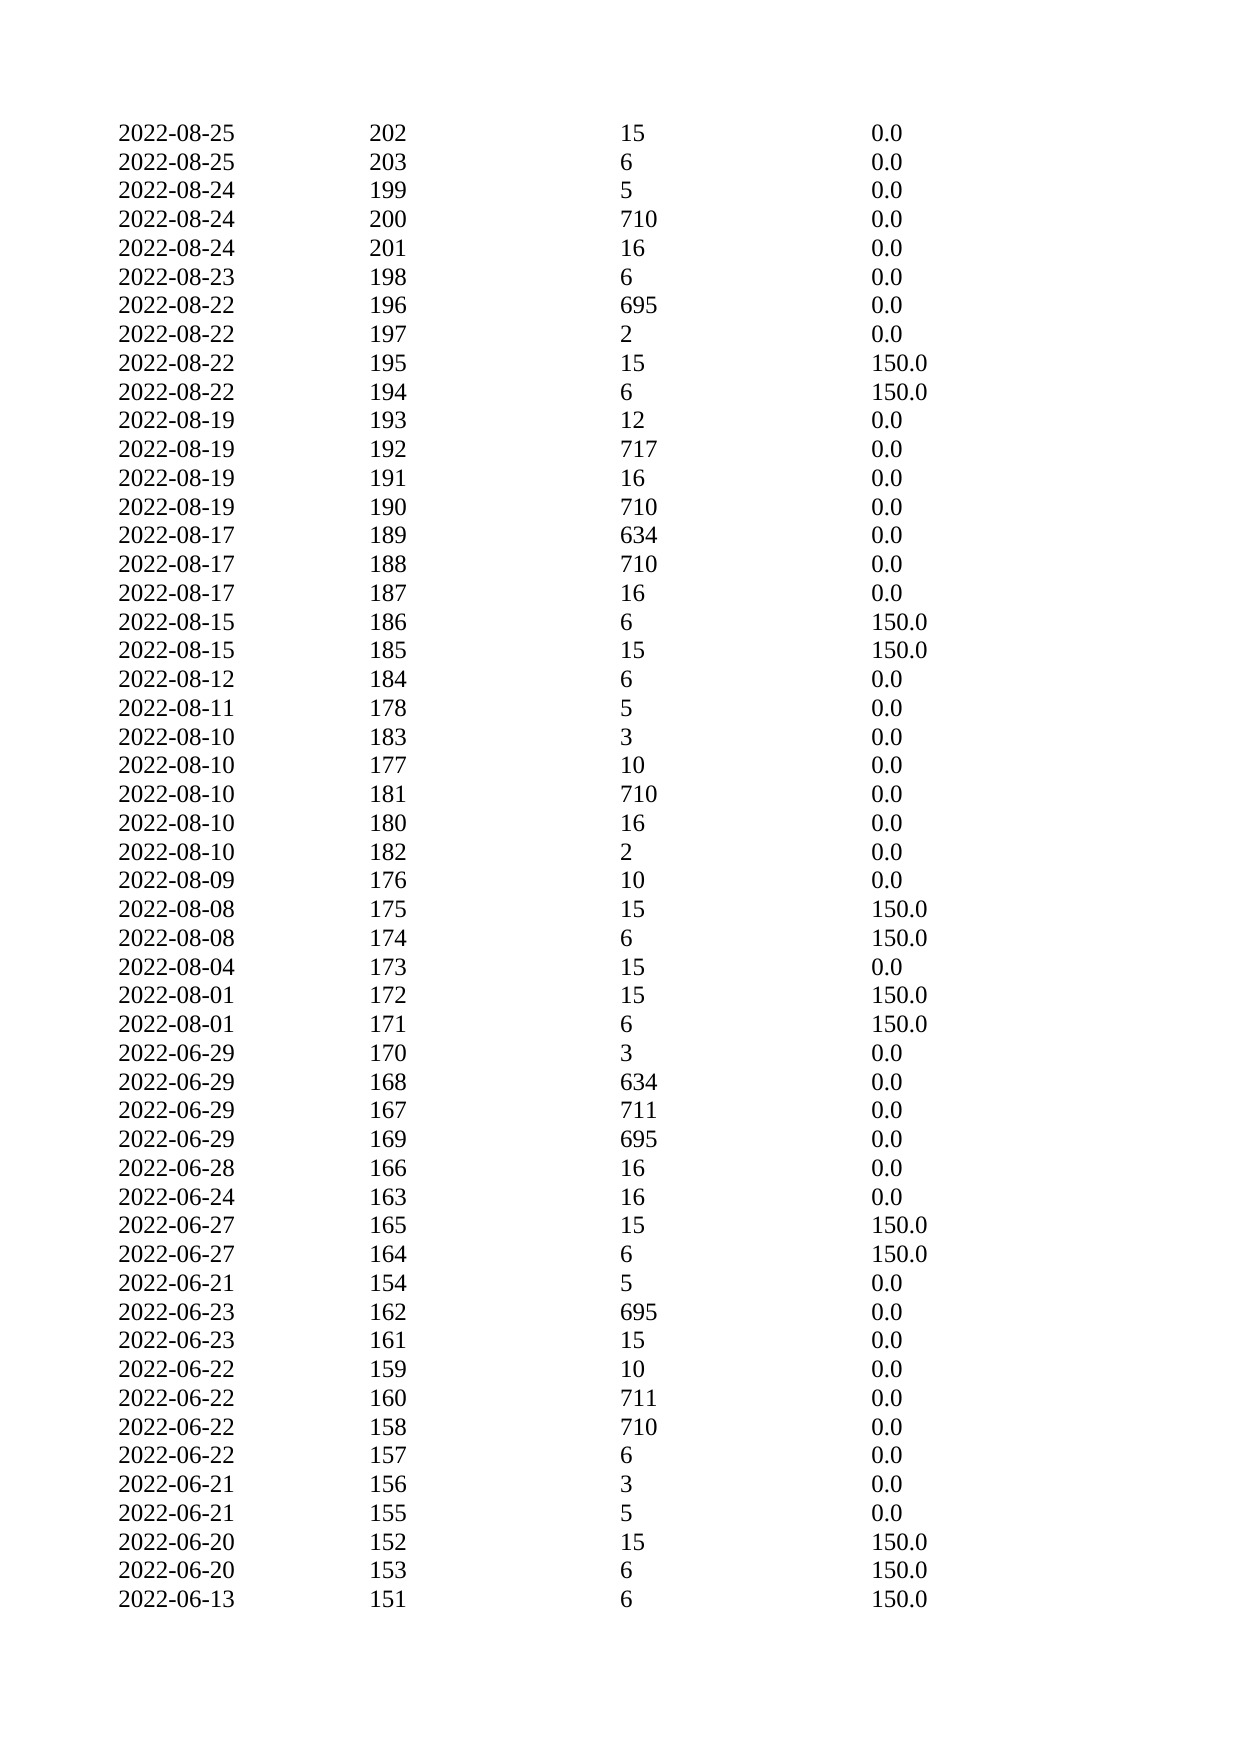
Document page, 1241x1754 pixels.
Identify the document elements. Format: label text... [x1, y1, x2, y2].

table_cell 203 [369, 147, 620, 176]
table_cell 150.0 [871, 1009, 1122, 1038]
table_cell 150.0 [871, 377, 1122, 406]
table_cell 2022-08-15 [118, 636, 369, 664]
table_cell 710 [620, 779, 871, 808]
table_cell 2022-08-22 [118, 377, 369, 406]
table_cell 198 [369, 262, 620, 291]
table_cell 2022-08-09 [118, 866, 369, 894]
table_cell 2022-06-21 [118, 1268, 369, 1297]
table_cell 2022-08-01 [118, 1009, 369, 1038]
table_cell 192 [369, 434, 620, 463]
table_cell 6 [620, 377, 871, 406]
table_cell 0.0 [871, 406, 1122, 434]
table_cell 2022-06-29 [118, 1124, 369, 1153]
table_cell 695 [620, 1297, 871, 1326]
table_cell 2 [620, 837, 871, 866]
table_cell 202 [369, 118, 620, 147]
table_cell 0.0 [871, 233, 1122, 262]
table_cell 0.0 [871, 147, 1122, 176]
table_cell 200 [369, 204, 620, 233]
table_cell 12 [620, 406, 871, 434]
table_cell 0.0 [871, 693, 1122, 722]
table_cell 2022-06-20 [118, 1556, 369, 1584]
table_cell 0.0 [871, 1297, 1122, 1326]
table_cell 162 [369, 1297, 620, 1326]
table_cell 172 [369, 981, 620, 1009]
table_cell 189 [369, 521, 620, 549]
table_cell 150.0 [871, 636, 1122, 664]
table_cell 0.0 [871, 952, 1122, 981]
table_cell 0.0 [871, 463, 1122, 492]
table_cell 0.0 [871, 1182, 1122, 1211]
table_cell 2022-08-12 [118, 664, 369, 693]
table_cell 0.0 [871, 176, 1122, 204]
table_cell 3 [620, 722, 871, 751]
table_cell 2022-08-19 [118, 463, 369, 492]
table_cell 2022-08-23 [118, 262, 369, 291]
table_cell 152 [369, 1527, 620, 1556]
table_cell 0.0 [871, 866, 1122, 894]
table_cell 2022-06-29 [118, 1096, 369, 1124]
table_cell 155 [369, 1498, 620, 1527]
table_cell 710 [620, 204, 871, 233]
table_cell 0.0 [871, 722, 1122, 751]
table_cell 2022-08-08 [118, 894, 369, 923]
table_cell 197 [369, 319, 620, 348]
table_cell 710 [620, 492, 871, 521]
table_cell 193 [369, 406, 620, 434]
table_cell 2022-08-17 [118, 578, 369, 607]
table_cell 6 [620, 923, 871, 952]
table_cell 15 [620, 894, 871, 923]
table_cell 153 [369, 1556, 620, 1584]
table_cell 183 [369, 722, 620, 751]
table_cell 2022-06-22 [118, 1354, 369, 1383]
table_cell 0.0 [871, 808, 1122, 837]
table_cell 15 [620, 952, 871, 981]
table_cell 5 [620, 176, 871, 204]
table_cell 2022-08-10 [118, 837, 369, 866]
table_cell 2022-06-21 [118, 1498, 369, 1527]
table_cell 2022-06-22 [118, 1441, 369, 1469]
table_cell 158 [369, 1412, 620, 1441]
table_cell 710 [620, 1412, 871, 1441]
table_cell 0.0 [871, 1268, 1122, 1297]
table_cell 182 [369, 837, 620, 866]
table_cell 159 [369, 1354, 620, 1383]
table_cell 15 [620, 981, 871, 1009]
table_cell 150.0 [871, 1211, 1122, 1239]
table_cell 196 [369, 291, 620, 319]
table_cell 2022-06-24 [118, 1182, 369, 1211]
table_cell 16 [620, 808, 871, 837]
table_cell 0.0 [871, 1038, 1122, 1067]
table_cell 0.0 [871, 434, 1122, 463]
table_cell 6 [620, 1239, 871, 1268]
table_cell 2022-08-24 [118, 233, 369, 262]
table_cell 0.0 [871, 779, 1122, 808]
table_cell 187 [369, 578, 620, 607]
table_cell 164 [369, 1239, 620, 1268]
table_cell 634 [620, 1067, 871, 1096]
table_cell 160 [369, 1383, 620, 1412]
table_cell 0.0 [871, 1383, 1122, 1412]
table_cell 2022-08-10 [118, 722, 369, 751]
table_cell 176 [369, 866, 620, 894]
table_cell 0.0 [871, 1067, 1122, 1096]
table_cell 178 [369, 693, 620, 722]
table_cell 5 [620, 1498, 871, 1527]
table_cell 166 [369, 1153, 620, 1182]
table_cell 711 [620, 1096, 871, 1124]
table_cell 154 [369, 1268, 620, 1297]
table_cell 10 [620, 866, 871, 894]
table_cell 15 [620, 118, 871, 147]
table_cell 16 [620, 1182, 871, 1211]
table_cell 2022-08-04 [118, 952, 369, 981]
table_cell 150.0 [871, 1584, 1122, 1613]
table_cell 717 [620, 434, 871, 463]
table_cell 711 [620, 1383, 871, 1412]
table_cell 150.0 [871, 607, 1122, 636]
table_cell 10 [620, 751, 871, 779]
table_cell 150.0 [871, 894, 1122, 923]
table_cell 188 [369, 549, 620, 578]
table_cell 3 [620, 1469, 871, 1498]
table_cell 10 [620, 1354, 871, 1383]
table_cell 2022-08-19 [118, 406, 369, 434]
table_cell 168 [369, 1067, 620, 1096]
table_cell 2022-08-01 [118, 981, 369, 1009]
table_cell 0.0 [871, 1326, 1122, 1354]
table_cell 16 [620, 1153, 871, 1182]
table_cell 0.0 [871, 549, 1122, 578]
table_cell 0.0 [871, 1124, 1122, 1153]
table_cell 6 [620, 1584, 871, 1613]
table_cell 2022-08-19 [118, 434, 369, 463]
table_cell 0.0 [871, 837, 1122, 866]
table_cell 186 [369, 607, 620, 636]
table_cell 6 [620, 262, 871, 291]
table_cell 191 [369, 463, 620, 492]
table_cell 0.0 [871, 1498, 1122, 1527]
table_cell 2022-06-28 [118, 1153, 369, 1182]
table_cell 15 [620, 1211, 871, 1239]
table_cell 0.0 [871, 492, 1122, 521]
table_cell 150.0 [871, 1239, 1122, 1268]
table_cell 695 [620, 1124, 871, 1153]
table_cell 6 [620, 1441, 871, 1469]
table_cell 2022-08-24 [118, 176, 369, 204]
table_cell 2022-08-17 [118, 549, 369, 578]
table_cell 167 [369, 1096, 620, 1124]
table_cell 16 [620, 578, 871, 607]
table_cell 201 [369, 233, 620, 262]
table_cell 150.0 [871, 1556, 1122, 1584]
table_cell 0.0 [871, 751, 1122, 779]
table_cell 6 [620, 1009, 871, 1038]
table_cell 2022-06-27 [118, 1211, 369, 1239]
table_cell 6 [620, 1556, 871, 1584]
table_cell 710 [620, 549, 871, 578]
table_cell 175 [369, 894, 620, 923]
table_cell 2022-08-25 [118, 147, 369, 176]
table_cell 2022-08-11 [118, 693, 369, 722]
table_cell 6 [620, 607, 871, 636]
table_cell 0.0 [871, 204, 1122, 233]
table_cell 0.0 [871, 1441, 1122, 1469]
table_cell 0.0 [871, 319, 1122, 348]
table_cell 2022-08-08 [118, 923, 369, 952]
table_cell 0.0 [871, 1354, 1122, 1383]
table_cell 161 [369, 1326, 620, 1354]
table_cell 16 [620, 233, 871, 262]
table_cell 0.0 [871, 664, 1122, 693]
table_cell 150.0 [871, 923, 1122, 952]
table_cell 150.0 [871, 981, 1122, 1009]
table_cell 173 [369, 952, 620, 981]
table_cell 2022-08-22 [118, 319, 369, 348]
table_cell 150.0 [871, 348, 1122, 377]
table_cell 2022-06-22 [118, 1383, 369, 1412]
table_cell 15 [620, 348, 871, 377]
table_cell 2022-08-24 [118, 204, 369, 233]
table_cell 199 [369, 176, 620, 204]
table_cell 0.0 [871, 1469, 1122, 1498]
table_cell 2022-08-10 [118, 779, 369, 808]
table_cell 151 [369, 1584, 620, 1613]
table_cell 2022-08-22 [118, 348, 369, 377]
table_cell 2022-06-29 [118, 1067, 369, 1096]
table_cell 695 [620, 291, 871, 319]
table_cell 195 [369, 348, 620, 377]
table_cell 185 [369, 636, 620, 664]
table_cell 190 [369, 492, 620, 521]
table_cell 174 [369, 923, 620, 952]
table_cell 2022-08-10 [118, 808, 369, 837]
table_cell 2022-06-13 [118, 1584, 369, 1613]
table_cell 2022-06-23 [118, 1297, 369, 1326]
table_cell 6 [620, 664, 871, 693]
table_cell 171 [369, 1009, 620, 1038]
table_cell 0.0 [871, 118, 1122, 147]
table_cell 6 [620, 147, 871, 176]
table_cell 15 [620, 636, 871, 664]
table_cell 150.0 [871, 1527, 1122, 1556]
table_cell 177 [369, 751, 620, 779]
table_cell 0.0 [871, 521, 1122, 549]
table_cell 180 [369, 808, 620, 837]
table_cell 2022-08-15 [118, 607, 369, 636]
table_cell 2022-08-22 [118, 291, 369, 319]
table_cell 2022-08-10 [118, 751, 369, 779]
table_cell 5 [620, 1268, 871, 1297]
table_cell 2022-06-22 [118, 1412, 369, 1441]
table_cell 163 [369, 1182, 620, 1211]
table_cell 169 [369, 1124, 620, 1153]
table_cell 156 [369, 1469, 620, 1498]
table_cell 2022-08-17 [118, 521, 369, 549]
table_cell 5 [620, 693, 871, 722]
table_cell 2022-06-27 [118, 1239, 369, 1268]
table_cell 181 [369, 779, 620, 808]
table_cell 0.0 [871, 1412, 1122, 1441]
table_cell 165 [369, 1211, 620, 1239]
table_cell 184 [369, 664, 620, 693]
table_cell 2022-06-29 [118, 1038, 369, 1067]
table_cell 194 [369, 377, 620, 406]
table_cell 0.0 [871, 291, 1122, 319]
table_cell 2022-08-19 [118, 492, 369, 521]
table_cell 2022-06-20 [118, 1527, 369, 1556]
table_cell 634 [620, 521, 871, 549]
table_cell 3 [620, 1038, 871, 1067]
table_cell 157 [369, 1441, 620, 1469]
table_cell 15 [620, 1326, 871, 1354]
table_cell 0.0 [871, 262, 1122, 291]
table_cell 15 [620, 1527, 871, 1556]
table_cell 0.0 [871, 1096, 1122, 1124]
table_cell 2022-06-21 [118, 1469, 369, 1498]
table_cell 16 [620, 463, 871, 492]
table_cell 2022-06-23 [118, 1326, 369, 1354]
table_cell 2022-08-25 [118, 118, 369, 147]
table_cell 0.0 [871, 1153, 1122, 1182]
table_cell 0.0 [871, 578, 1122, 607]
table_cell 170 [369, 1038, 620, 1067]
table_cell 2 [620, 319, 871, 348]
